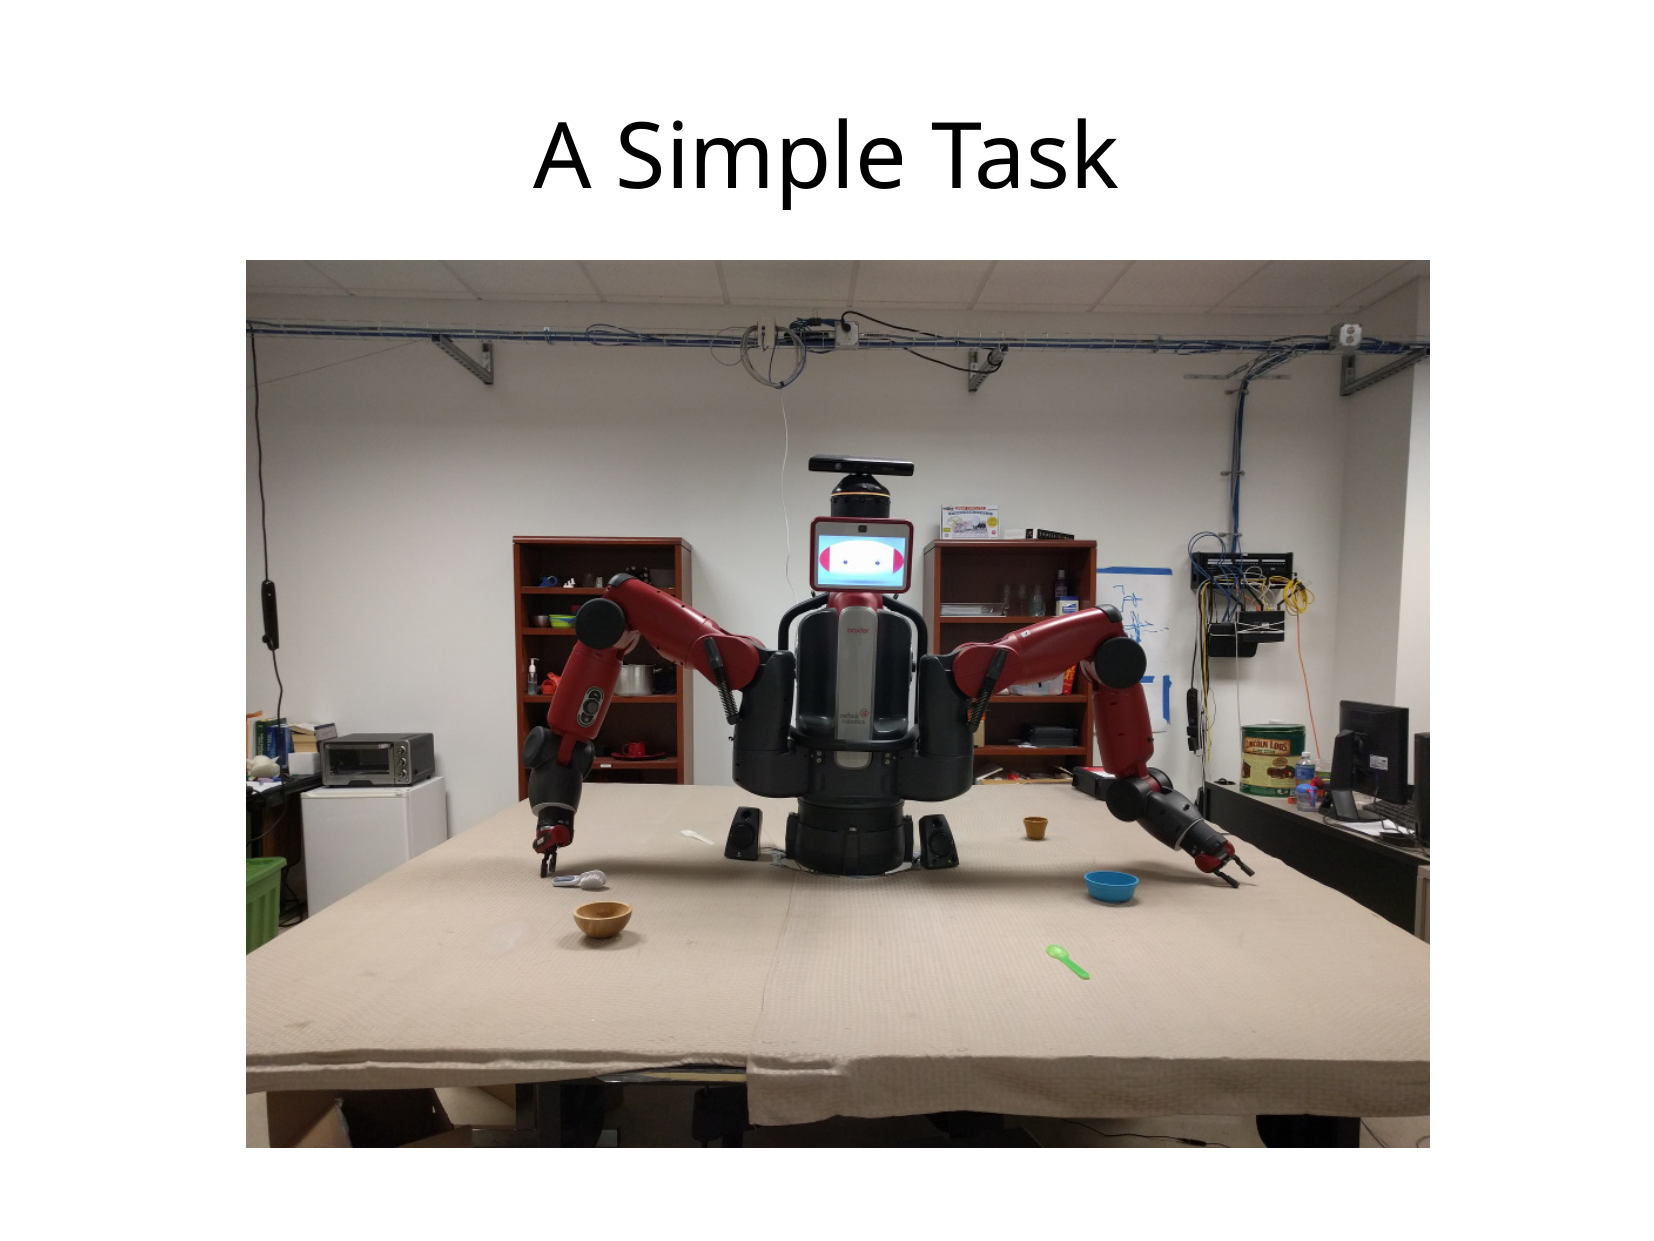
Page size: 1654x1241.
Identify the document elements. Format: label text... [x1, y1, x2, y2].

picture [246, 260, 1430, 1148]
title A Simple Task [82, 49, 1571, 257]
